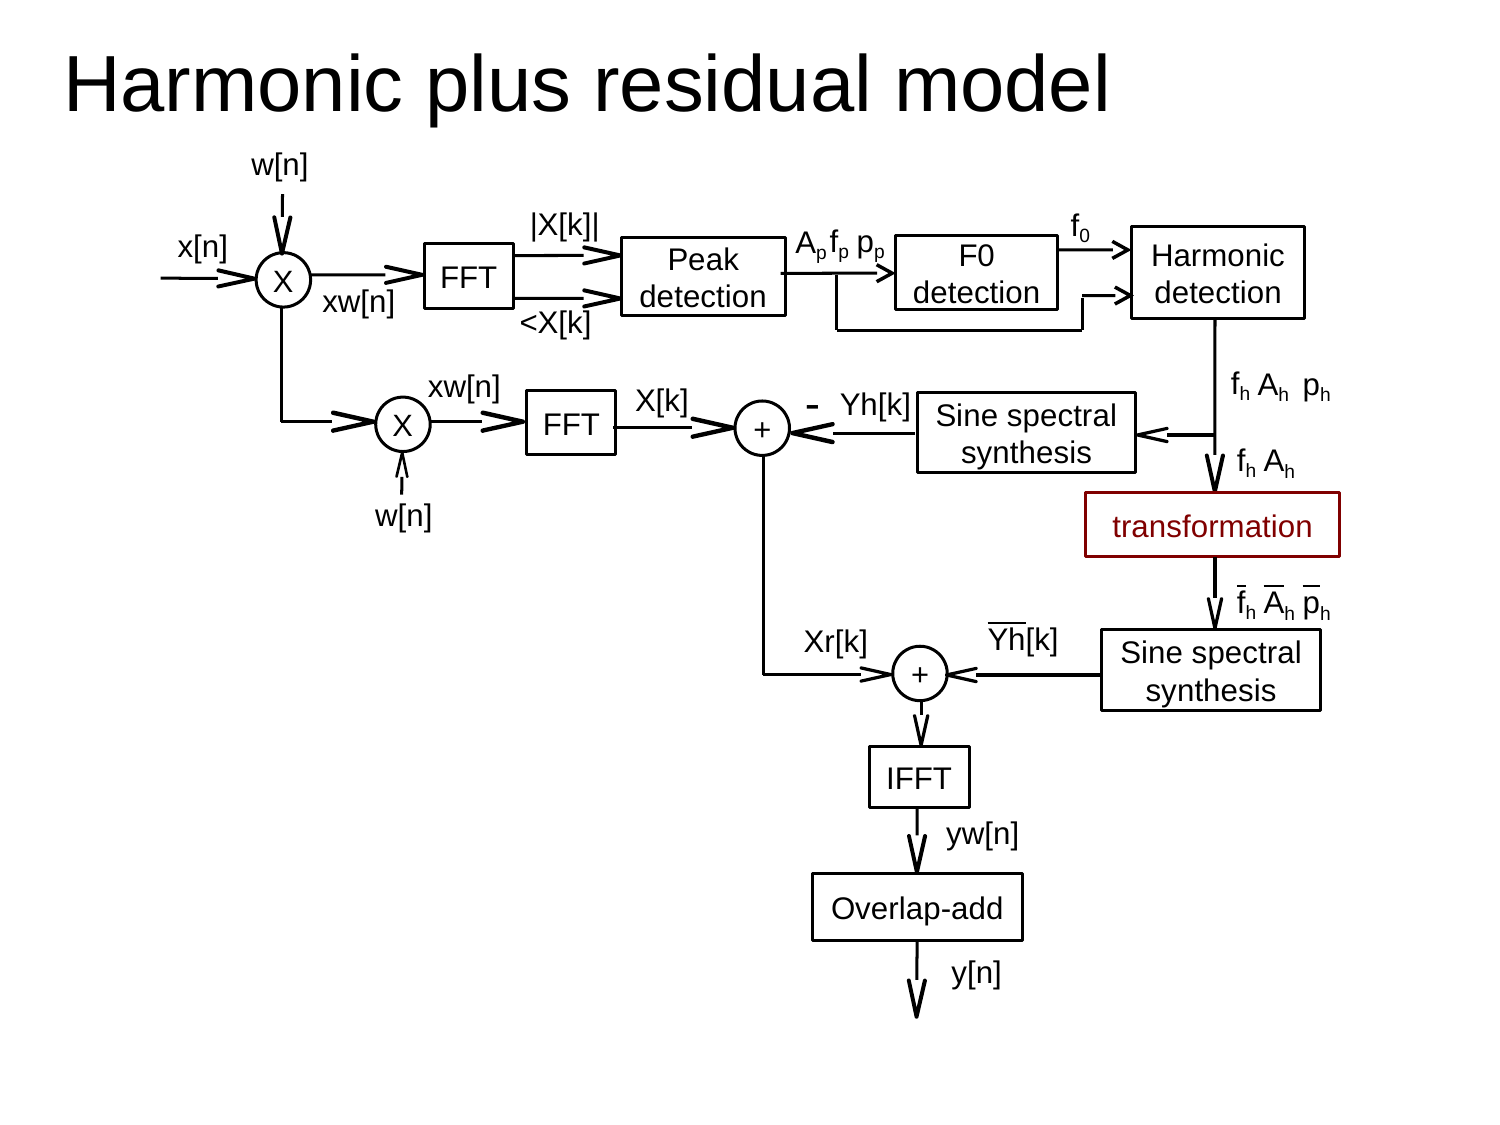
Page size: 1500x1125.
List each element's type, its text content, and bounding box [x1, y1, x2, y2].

text_box fp [814, 214, 841, 271]
text_box Ah [1242, 357, 1287, 414]
text_box Sine spectral synthesis [1101, 629, 1321, 711]
text_box X[k] [620, 376, 738, 434]
title Harmonic plus residual model [63, 16, 1500, 151]
text_box xw[n] [413, 362, 531, 419]
text_box IFFT [869, 746, 970, 808]
text_box y[n] [936, 948, 1019, 1001]
text_box transformation [1085, 492, 1340, 557]
text_box - [790, 429, 865, 453]
text_box ph [1287, 575, 1346, 632]
text_box Overlap-add [812, 873, 1023, 941]
text_box Sine spectral synthesis [917, 392, 1136, 473]
text_box FFT [526, 390, 616, 455]
text_box Xr[k] [788, 617, 906, 675]
text_box Peak detection [621, 237, 786, 316]
text_box fh [1222, 433, 1271, 490]
text_box w[n] [236, 151, 326, 193]
text_box + [892, 646, 948, 701]
text_box <X[k] [504, 298, 611, 351]
text_box yw[n] [931, 809, 1038, 862]
text_box X [375, 397, 431, 452]
text_box pp [841, 213, 900, 271]
text_box Harmonic detection [1131, 226, 1305, 319]
text_box - [790, 371, 865, 431]
text_box Yh[k] [825, 380, 930, 433]
text_box Ah [1271, 433, 1310, 490]
text_box + [735, 400, 790, 456]
text_box Yh[k] [972, 615, 1078, 668]
text_box xw[n] [307, 277, 414, 330]
text_box F0 detection [895, 235, 1058, 310]
text_box |X[k]| [515, 200, 619, 253]
text_box f0 [1055, 198, 1105, 255]
text_box Ap [780, 215, 842, 272]
text_box fh [1216, 356, 1265, 413]
text_box fh [1222, 575, 1271, 632]
text_box w[n] [360, 491, 459, 549]
text_box FFT [424, 243, 514, 309]
text_box X [256, 252, 310, 308]
text_box Ah [1271, 575, 1287, 632]
text_box x[n] [162, 222, 245, 275]
text_box ph [1287, 357, 1346, 414]
